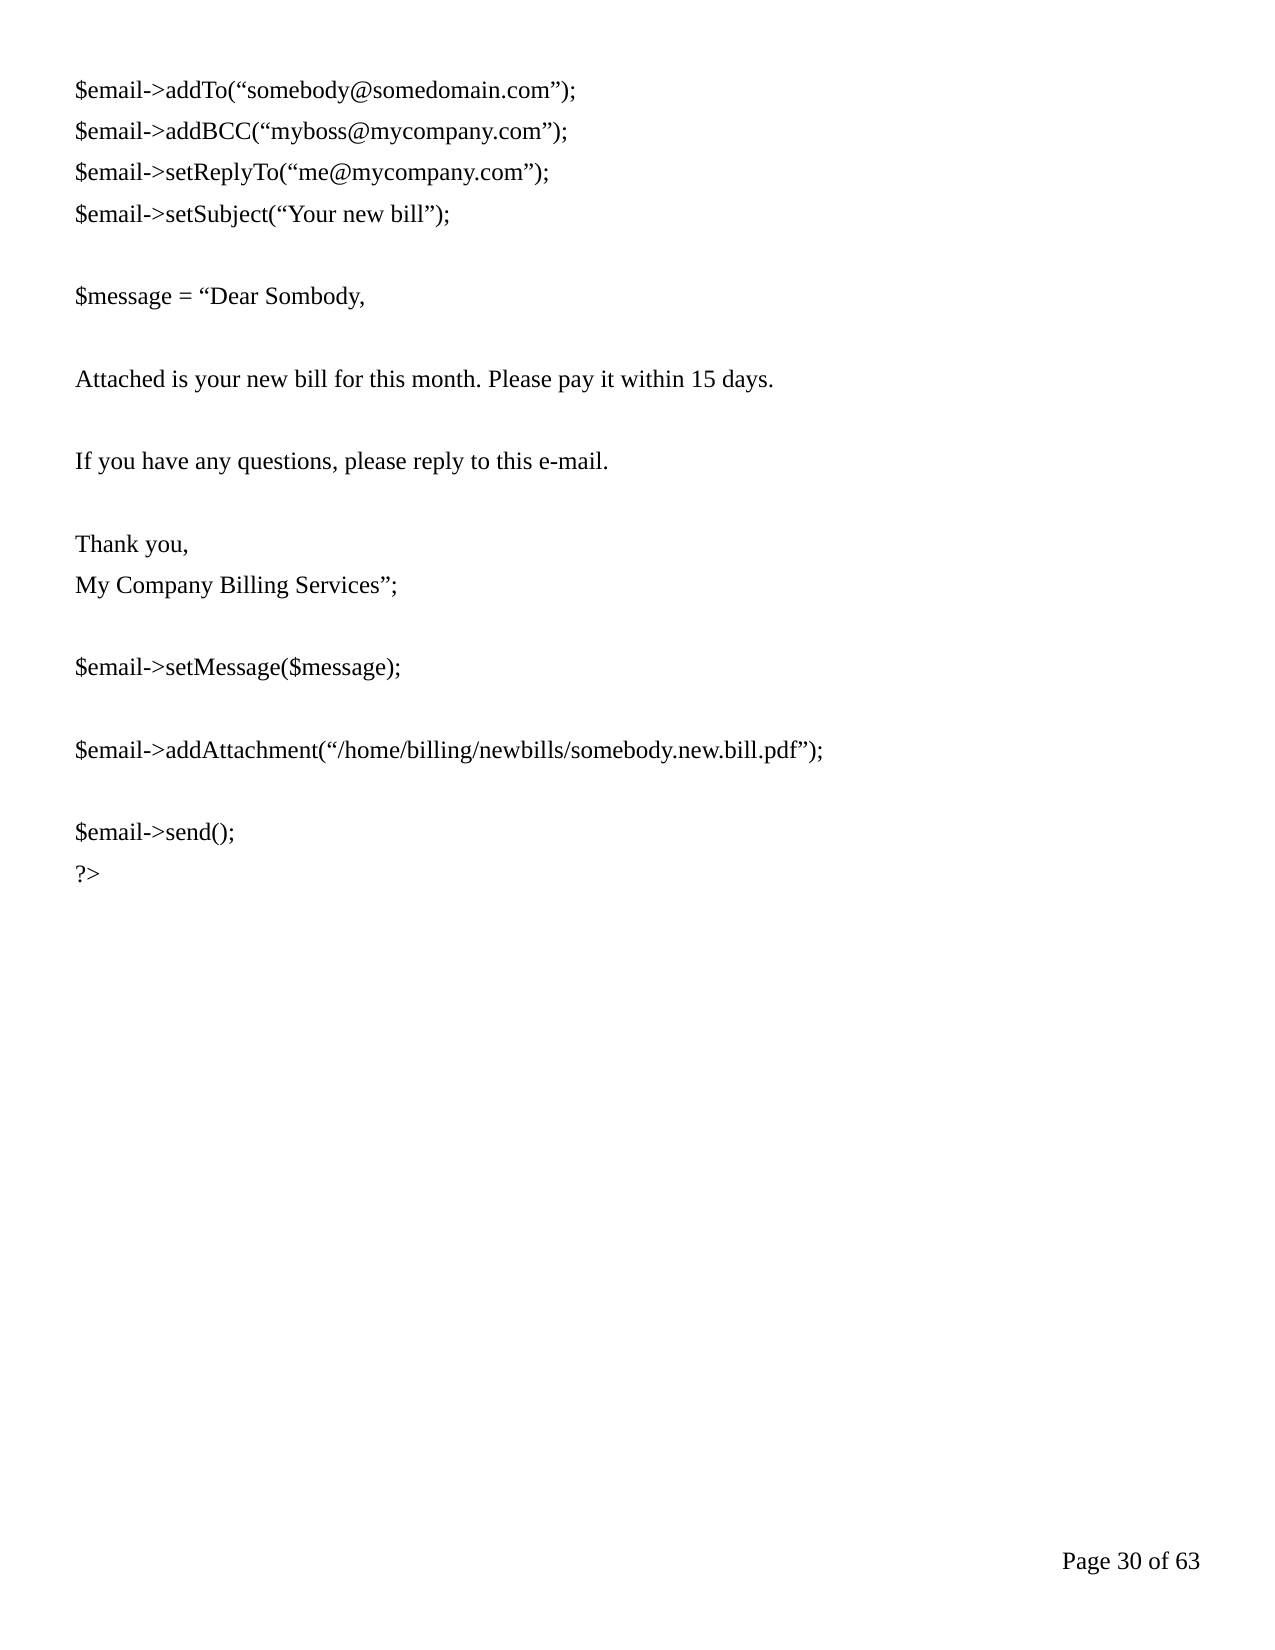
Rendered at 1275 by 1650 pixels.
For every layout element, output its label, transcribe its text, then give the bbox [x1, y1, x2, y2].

text $email->setMessage($message); [75, 652, 1200, 681]
text Thank you, [75, 529, 1200, 557]
text Attached is your new bill for this month. Please pay it within 15 days. [75, 364, 1200, 392]
text $message = “Dear Sombody, [75, 281, 1200, 310]
text My Company Billing Services”; [75, 570, 1200, 599]
text $email->addAttachment(“/home/billing/newbills/somebody.new.bill.pdf”); [75, 735, 1200, 764]
text If you have any questions, please reply to this e-mail. [75, 446, 1200, 475]
text ?> [75, 859, 1200, 887]
text $email->send(); [75, 817, 1200, 846]
text $email->addBCC(“myboss@mycompany.com”); [75, 116, 1200, 145]
text $email->addTo(“somebody@somedomain.com”); [75, 75, 1200, 104]
text $email->setReplyTo(“me@mycompany.com”); [75, 157, 1200, 186]
text $email->setSubject(“Your new bill”); [75, 199, 1200, 227]
